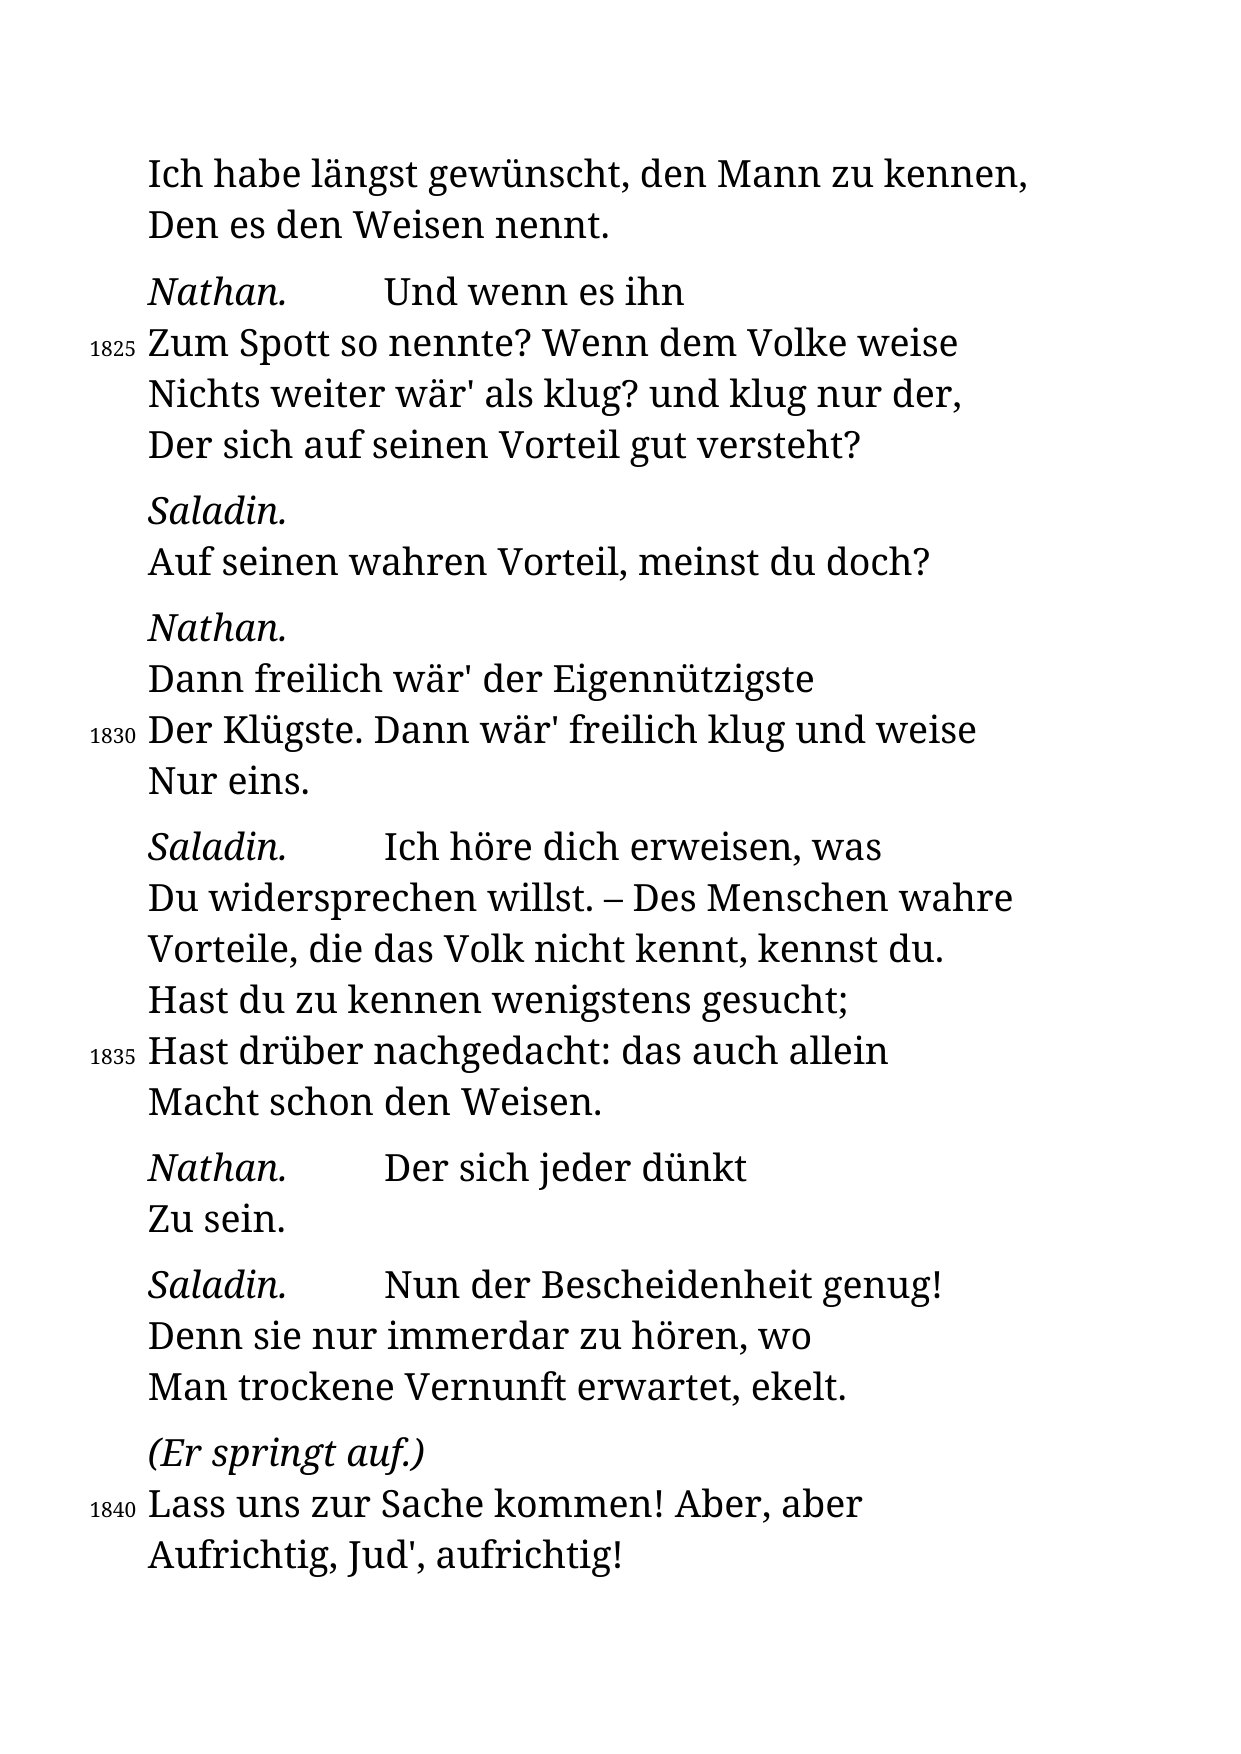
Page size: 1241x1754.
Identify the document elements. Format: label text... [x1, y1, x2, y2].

text (Er springt auf.) [148, 1427, 1092, 1478]
text Ich habe längst gewünscht, den Mann zu kennen, [148, 148, 1092, 199]
text Aufrichtig, Jud', aufrichtig! [148, 1529, 1092, 1580]
text Dann freilich wär' der Eigennützigste [148, 652, 1092, 703]
text Saladin. Ich höre dich erweisen, was [148, 820, 1092, 871]
text Den es den Weisen nennt. [148, 199, 1092, 250]
text Macht schon den Weisen. [148, 1075, 1092, 1126]
text Vorteile, die das Volk nicht kennt, kennst du. [148, 922, 1092, 973]
text Lass uns zur Sache kommen! Aber, aber [148, 1478, 1092, 1529]
text Saladin. Nun der Bescheidenheit genug! [148, 1258, 1092, 1309]
text Nathan. [148, 601, 1092, 652]
text Du widersprechen willst. – Des Menschen wahre [148, 871, 1092, 922]
text Der sich auf seinen Vorteil gut versteht? [148, 418, 1092, 469]
text Denn sie nur immerdar zu hören, wo [148, 1309, 1092, 1361]
text Zu sein. [148, 1192, 1092, 1243]
text Nathan. Der sich jeder dünkt [148, 1141, 1092, 1192]
text Man trockene Vernunft erwartet, ekelt. [148, 1361, 1092, 1412]
text Nichts weiter wär' als klug? und klug nur der, [148, 367, 1092, 418]
text Zum Spott so nennte? Wenn dem Volke weise [148, 316, 1092, 367]
text Saladin. [148, 484, 1092, 535]
text Hast du zu kennen wenigstens gesucht; [148, 973, 1092, 1024]
text Nathan. Und wenn es ihn [148, 265, 1092, 316]
text Der Klügste. Dann wär' freilich klug und weise [148, 703, 1092, 754]
text Auf seinen wahren Vorteil, meinst du doch? [148, 535, 1092, 586]
text Hast drüber nachgedacht: das auch allein [148, 1024, 1092, 1075]
text Nur eins. [148, 754, 1092, 805]
